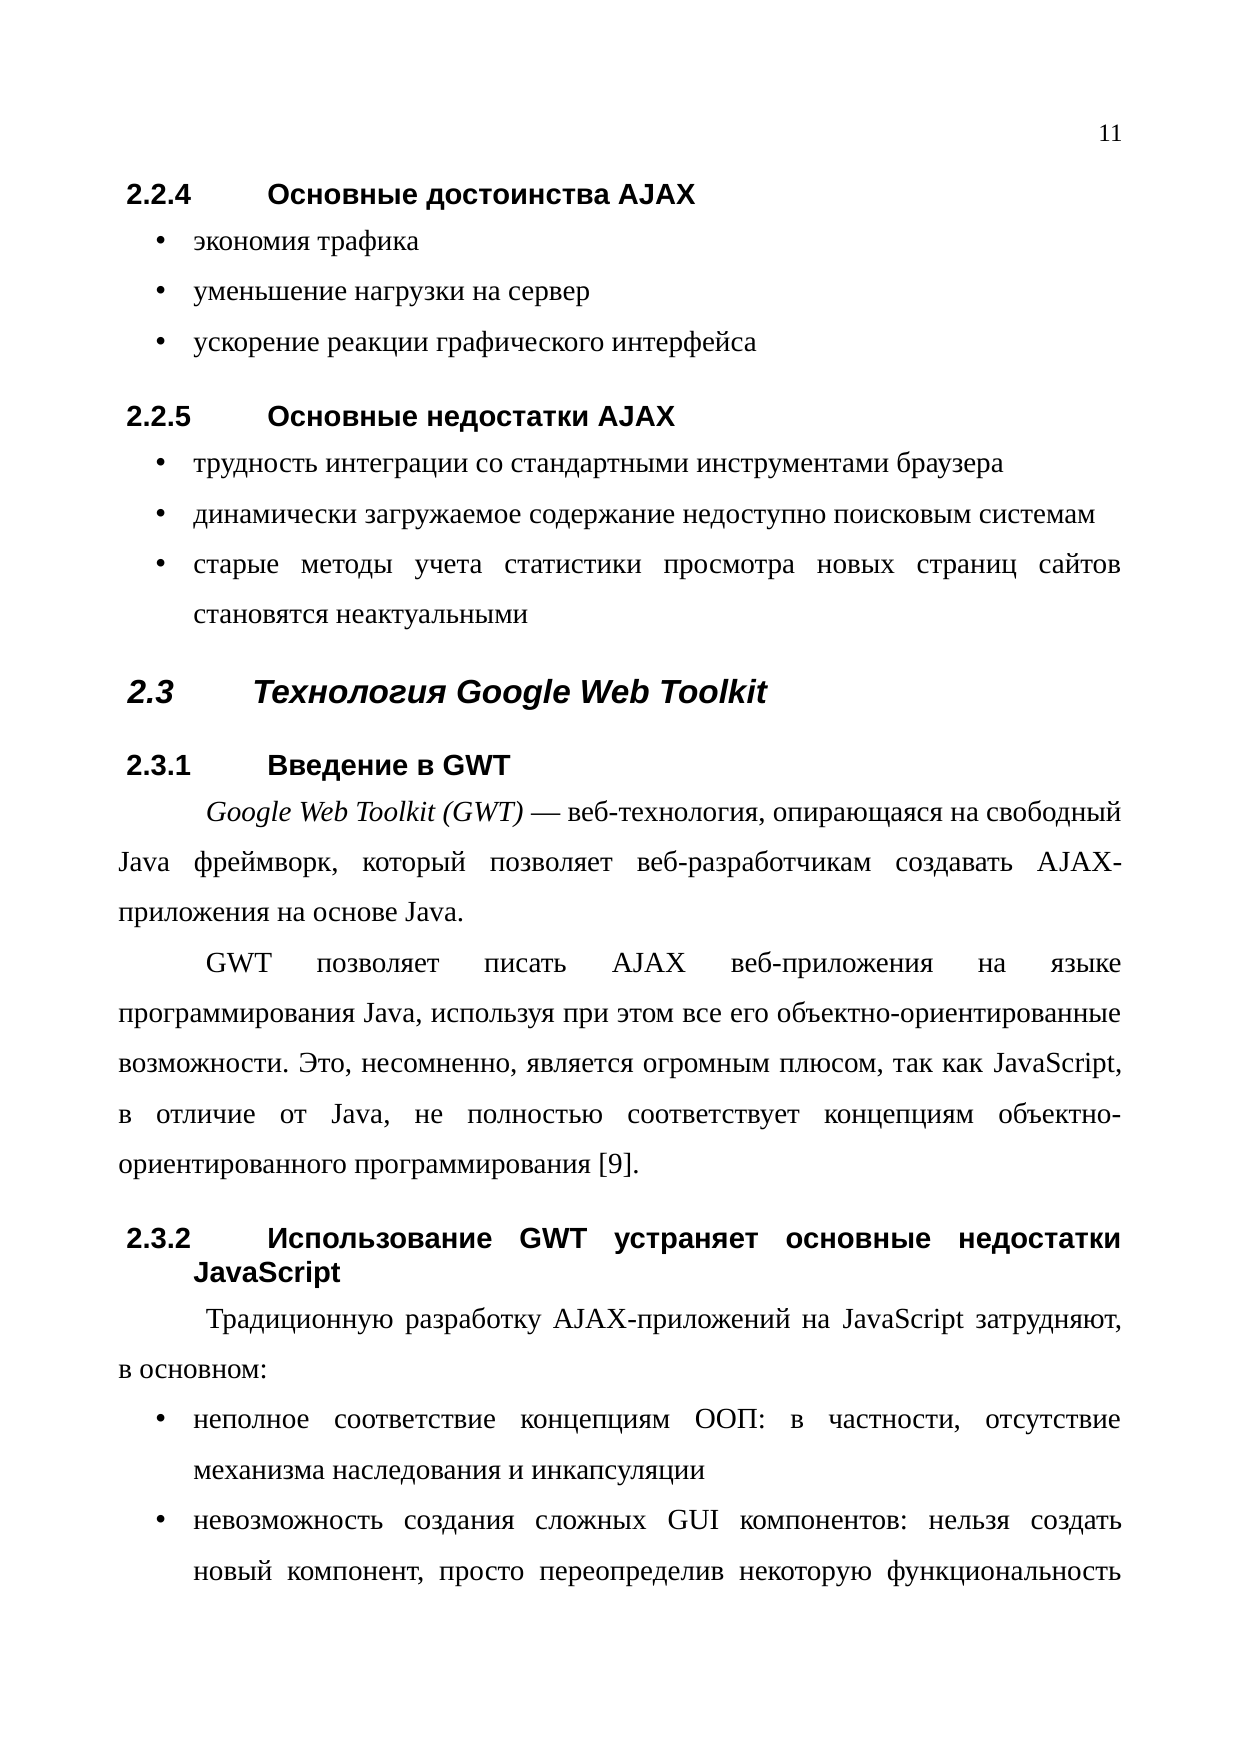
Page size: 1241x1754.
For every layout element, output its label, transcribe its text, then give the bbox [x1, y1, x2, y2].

text Google Web Toolkit (GWT) — веб-технология, опирающаяся на свободный Java фреймворк, который позволяет веб-разработчикам создавать AJAX-приложения на основе Java. [118, 794, 1122, 928]
subtitle Основные достоинства AJAX [118, 177, 1122, 211]
text Традиционную разработку AJAX-приложений на JavaScript затрудняют, в основном: [118, 1301, 1122, 1385]
subtitle Технология Google Web Toolkit [118, 672, 1122, 710]
list экономия трафика [156, 223, 1122, 257]
list неполное соответствие концепциям ООП: в частности, отсутствие механизма наследования и инкапсуляции [156, 1402, 1122, 1486]
list трудность интеграции со стандартными инструментами браузера [156, 445, 1122, 479]
list динамически загружаемое содержание недоступно поисковым системам [156, 496, 1122, 529]
subtitle Основные недостатки AJAX [118, 399, 1122, 433]
list ускорение реакции графического интерфейса [156, 324, 1122, 358]
list уменьшение нагрузки на сервер [156, 273, 1122, 307]
list невозможность создания сложных GUI компонентов: нельзя создать новый компонент, просто переопределив некоторую функциональность [156, 1502, 1122, 1586]
subtitle Введение в GWT [118, 748, 1122, 781]
list старые методы учета статистики просмотра новых страниц сайтов становятся неактуальными [156, 546, 1122, 630]
subtitle Использование GWT устраняет основные недостатки JavaScript [118, 1221, 1122, 1288]
text GWT позволяет писать AJAX веб-приложения на языке программирования Java, используя при этом все его объектно-ориентированные возможности. Это, несомненно, является огромным плюсом, так как JavaScript, в отличие от Java, не полностью соответствует концепциям объектно-ориентированного программирования [9]. [118, 945, 1122, 1180]
